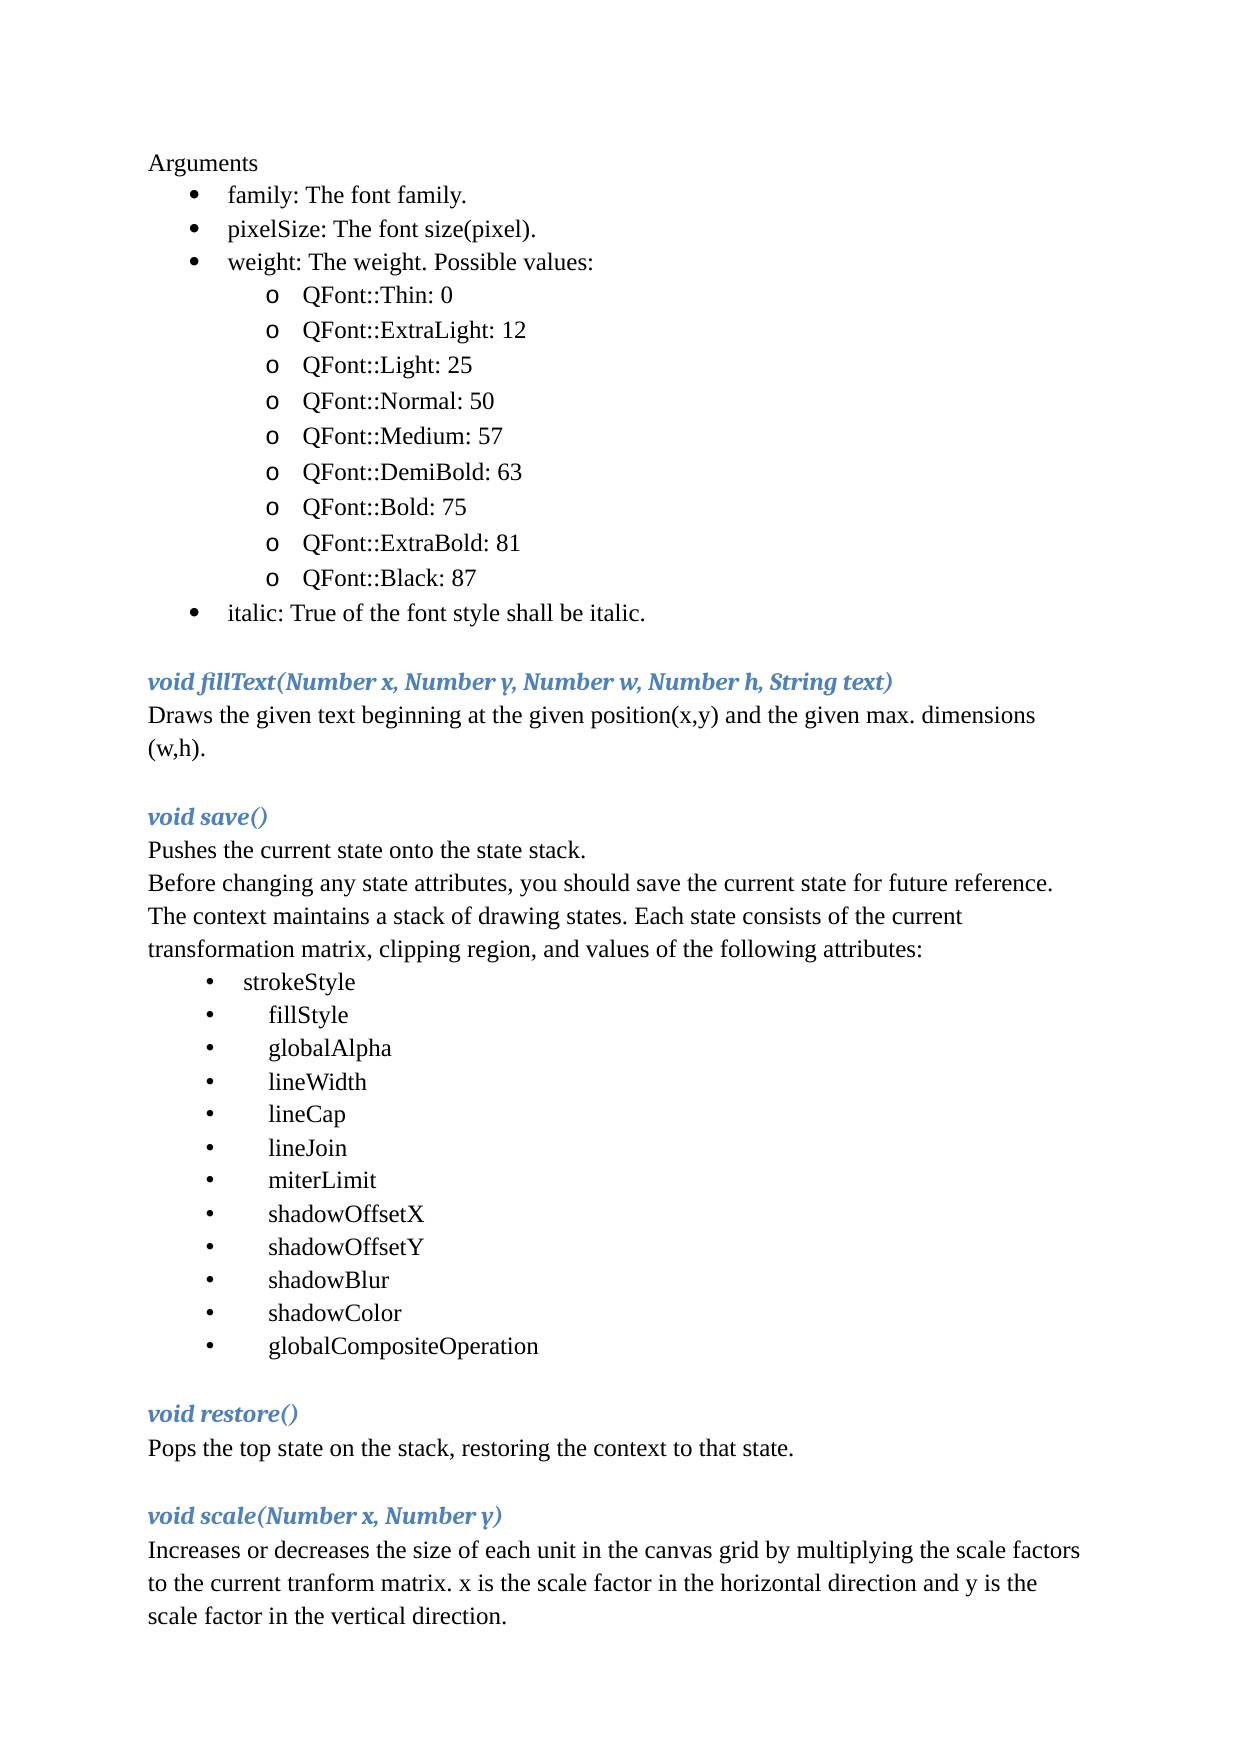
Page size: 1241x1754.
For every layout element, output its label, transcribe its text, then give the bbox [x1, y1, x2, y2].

text Before changing any state attributes, you should save the current state for future reference. The context maintains a stack of drawing states. Each state consists of the current transformation matrix, clipping region, and values of the following attributes: [148, 868, 1093, 963]
list pixelSize: The font size(pixel). [190, 214, 1093, 242]
list QFont::Light: 25 [265, 351, 1093, 381]
list family: The font family. [190, 181, 1093, 209]
text Pops the top state on the stack, restoring the context to that state. [148, 1433, 1093, 1461]
list globalAlpha [206, 1033, 1093, 1062]
list globalCompositeOperation [206, 1331, 1093, 1359]
text Increases or decreases the size of each unit in the canvas grid by multiplying the scale factors to the current tranform matrix. x is the scale factor in the horizontal direction and y is the scale factor in the vertical direction. [148, 1535, 1093, 1629]
list lineJoin [206, 1133, 1093, 1161]
list shadowOffsetX [206, 1199, 1093, 1227]
list lineCap [206, 1099, 1093, 1128]
list miterLimit [206, 1166, 1093, 1194]
list italic: True of the font style shall be italic. [190, 598, 1093, 627]
list QFont::Bold: 75 [265, 492, 1093, 523]
text Arguments [148, 148, 1093, 176]
subtitle void restore() [148, 1400, 1093, 1428]
list QFont::DemiBold: 63 [265, 457, 1093, 488]
list shadowBlur [206, 1265, 1093, 1293]
list fillStyle [206, 1001, 1093, 1029]
list QFont::ExtraLight: 12 [265, 315, 1093, 346]
list strokeStyle [206, 967, 1093, 996]
list QFont::Thin: 0 [265, 280, 1093, 311]
list QFont::ExtraBold: 81 [265, 528, 1093, 558]
subtitle void scale(Number x, Number y) [148, 1502, 1093, 1530]
list shadowOffsetY [206, 1232, 1093, 1260]
list weight: The weight. Possible values: [190, 247, 1093, 275]
list QFont::Black: 87 [265, 563, 1093, 594]
text Draws the given text beginning at the given position(x,y) and the given max. dimensions (w,h). [148, 700, 1093, 762]
list shadowColor [206, 1298, 1093, 1326]
list QFont::Medium: 57 [265, 421, 1093, 452]
subtitle void fillText(Number x, Number y, Number w, Number h, String text) [148, 667, 1093, 696]
list lineWidth [206, 1067, 1093, 1095]
subtitle void save() [148, 802, 1093, 831]
text Pushes the current state onto the state stack. [148, 835, 1093, 864]
list QFont::Normal: 50 [265, 386, 1093, 417]
